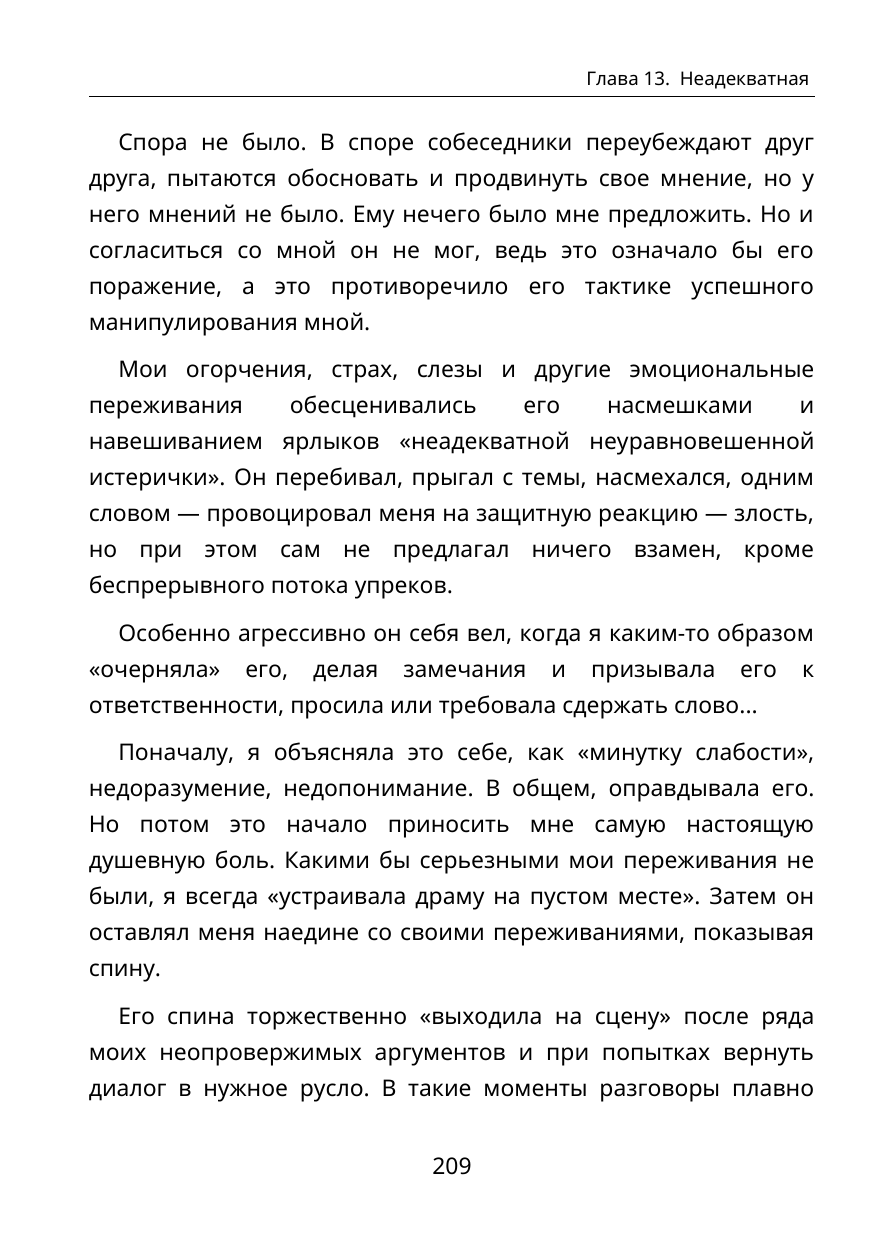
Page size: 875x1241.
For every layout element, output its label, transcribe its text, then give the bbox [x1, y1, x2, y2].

text Поначалу, я объясняла это себе, как «минутку слабости», недоразумение, недопонимание. В общем, оправдывала его. Но потом это начало приносить мне самую настоящую душевную боль. Какими бы серьезными мои переживания не были, я всегда «устраивала драму на пустом месте». Затем он оставлял меня наедине со своими переживаниями, показывая спину. [88, 736, 815, 983]
text Спора не было. В споре собеседники переубеждают друг друга, пытаются обосновать и продвинуть свое мнение, но у него мнений не было. Ему нечего было мне предложить. Но и согласиться со мной он не мог, ведь это означало бы его поражение, а это противоречило его тактике успешного манипулирования мной. [88, 126, 815, 337]
text Мои огорчения, страх, слезы и другие эмоциональные переживания обесценивались его насмешками и навешиванием ярлыков «неадекватной неуравновешенной истерички». Он перебивал, прыгал с темы, насмехался, одним словом — провоцировал меня на защитную реакцию — злость, но при этом сам не предлагал ничего взамен, кроме беспрерывного потока упреков. [88, 353, 815, 600]
text Его спина торжественно «выходила на сцену» после ряда моих неопровержимых аргументов и при попытках вернуть диалог в нужное русло. В такие моменты разговоры плавно [88, 1000, 815, 1103]
text Особенно агрессивно он себя вел, когда я каким-то образом «очерняла» его, делая замечания и призывала его к ответственности, просила или требовала сдержать слово... [88, 617, 815, 720]
